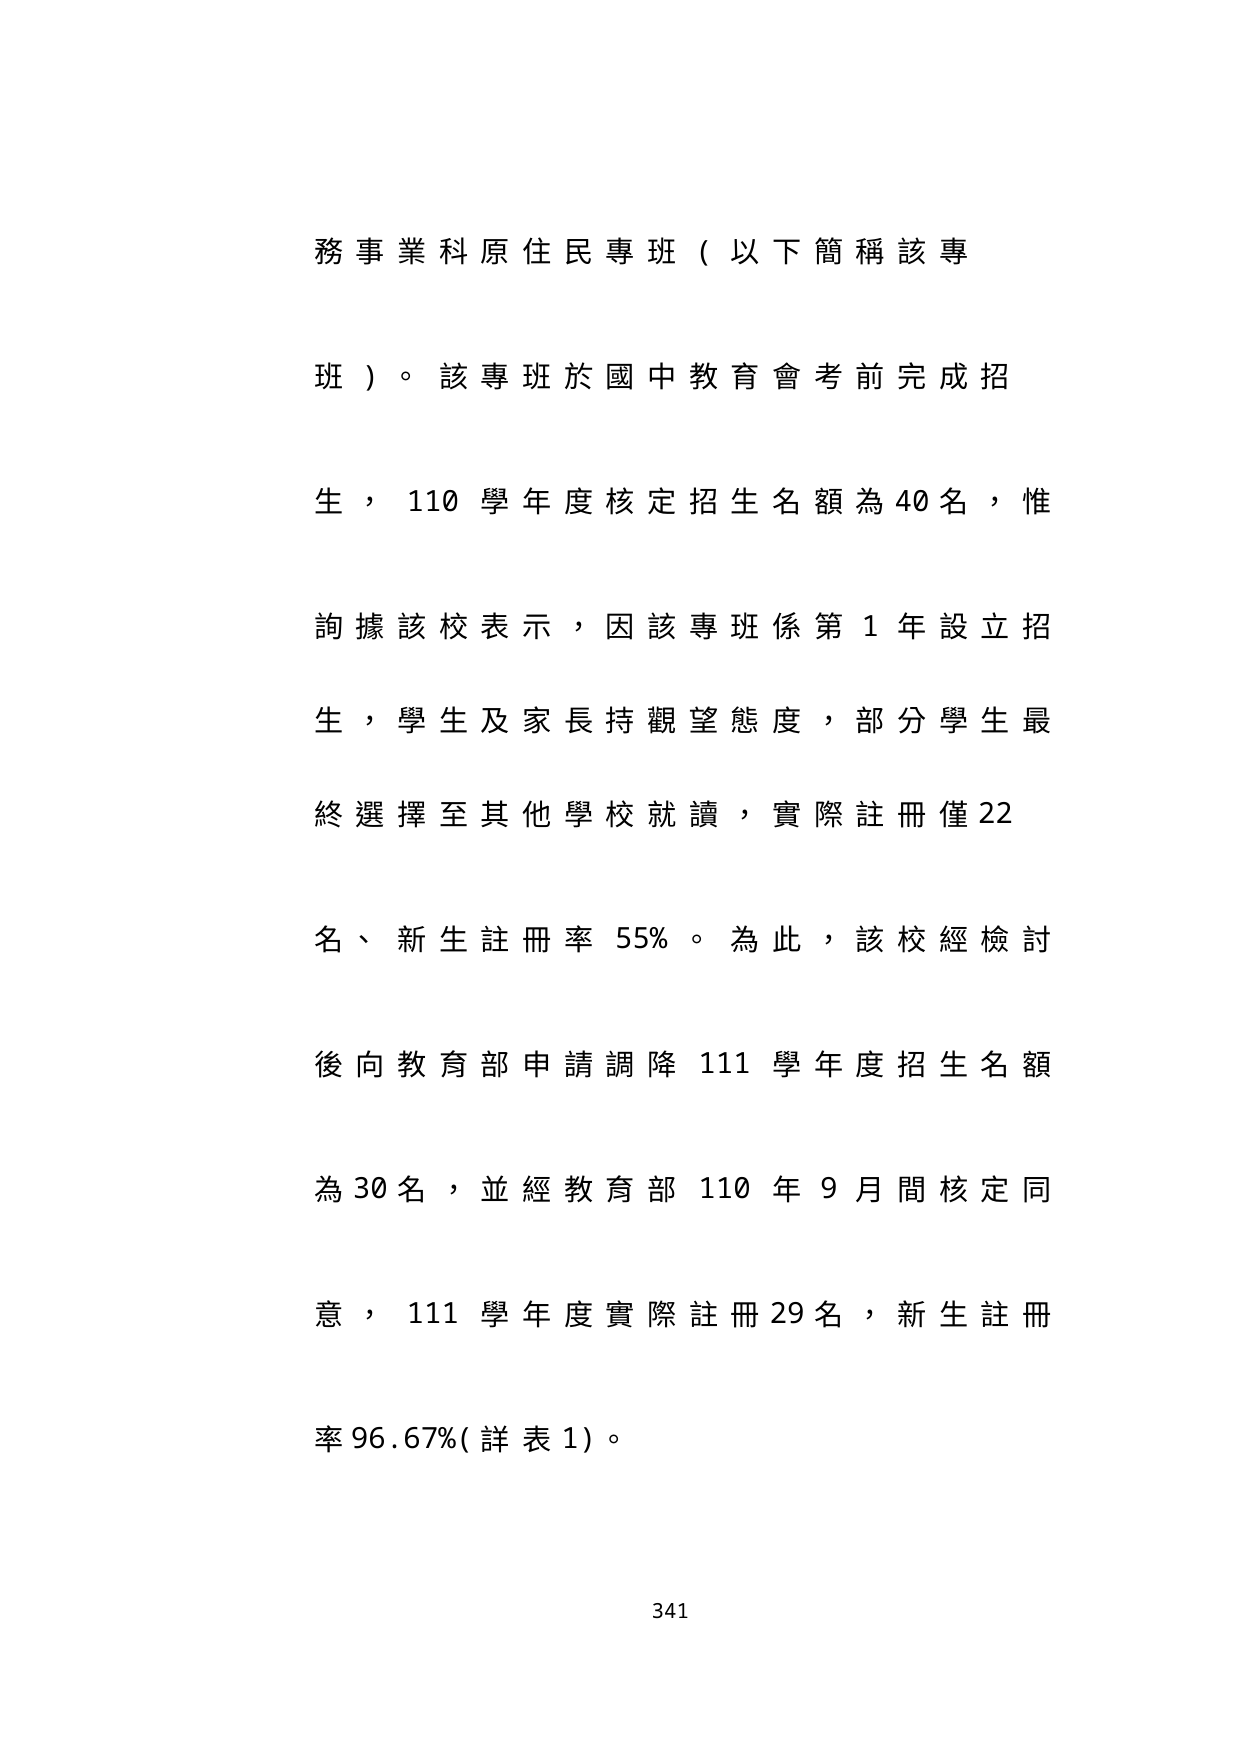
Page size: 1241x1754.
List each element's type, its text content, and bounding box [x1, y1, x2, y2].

text 務事業科原住民專班(以下簡稱該專班)。該專班於國中教育會考前完成招生，110學年度核定招生名額為40名，惟詢據該校表示，因該專班係第1年設立招生，學生及家長持觀望態度，部分學生最終選擇至其他學校就讀，實際註冊僅22名、新生註冊率55%。為此，該校經檢討後向教育部申請調降111學年度招生名額為30名，並經教育部110年9月間核定同意，111學年度實際註冊29名，新生註冊率96.67%(詳表1)。 [271, 177, 1058, 1490]
